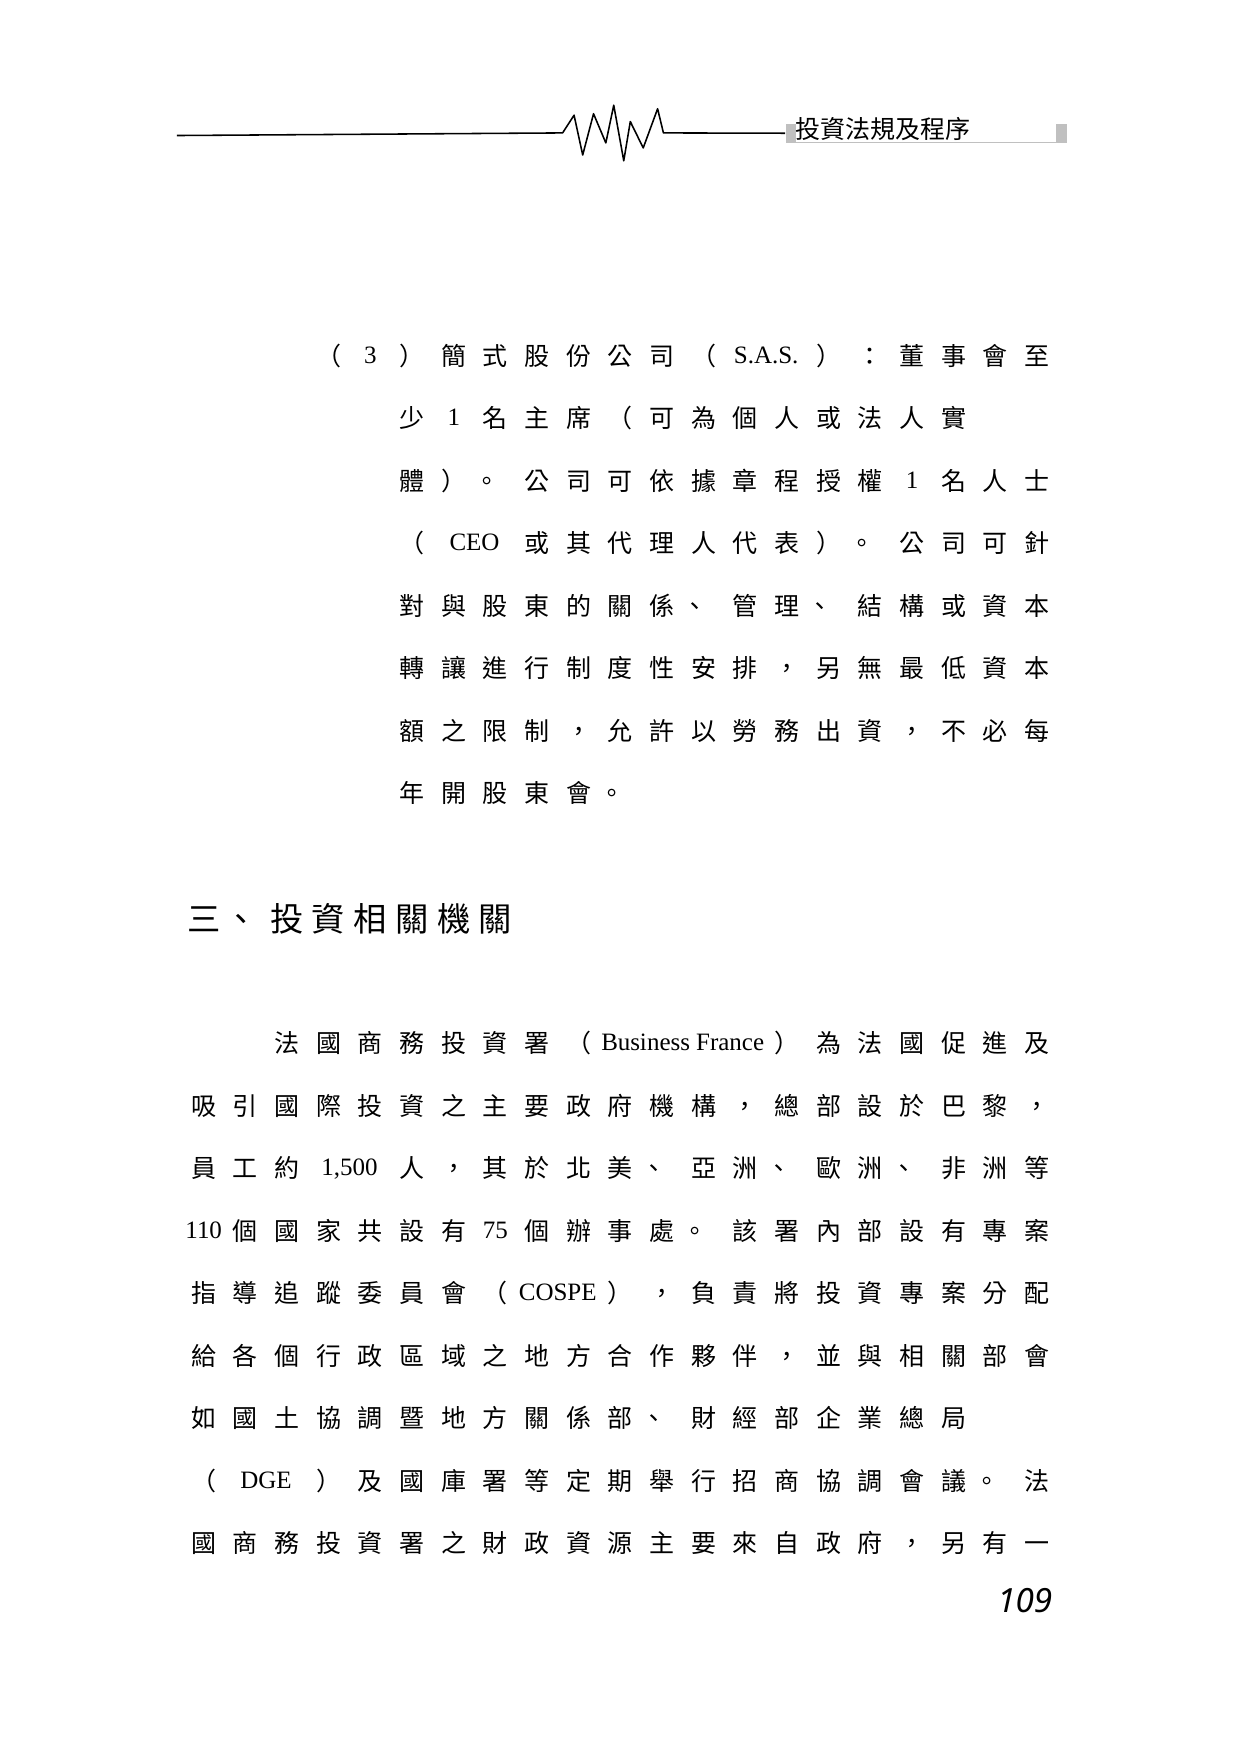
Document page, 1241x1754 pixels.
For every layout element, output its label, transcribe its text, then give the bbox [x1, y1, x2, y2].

text 法國商務投資署（Business France）為法國促進及吸引國際投資之主要政府機構，總部設於巴黎，員工約1,500人，其於北美、亞洲、歐洲、非洲等110個國家共設有75個辦事處。該署內部設有專案指導追蹤委員會（COSPE），負責將投資專案分配給各個行政區域之地方合作夥伴，並與相關部會如國土協調暨地方關係部、財經部企業總局（DGE）及國庫署等定期舉行招商協調會議。法國商務投資署之財政資源主要來自政府，另有一 [183, 1000, 1058, 1563]
text （3）簡式股份公司（S.A.S.）：董事會至少1名主席（可為個人或法人實體）。公司可依據章程授權1名人士（CEO或其代理人代表）。公司可針對與股東的關係、管理、結構或資本轉讓進行制度性安排，另無最低資本額之限制，允許以勞務出資，不必每年開股東會。 [306, 313, 1058, 813]
text 三、投資相關機關 [183, 875, 1058, 938]
